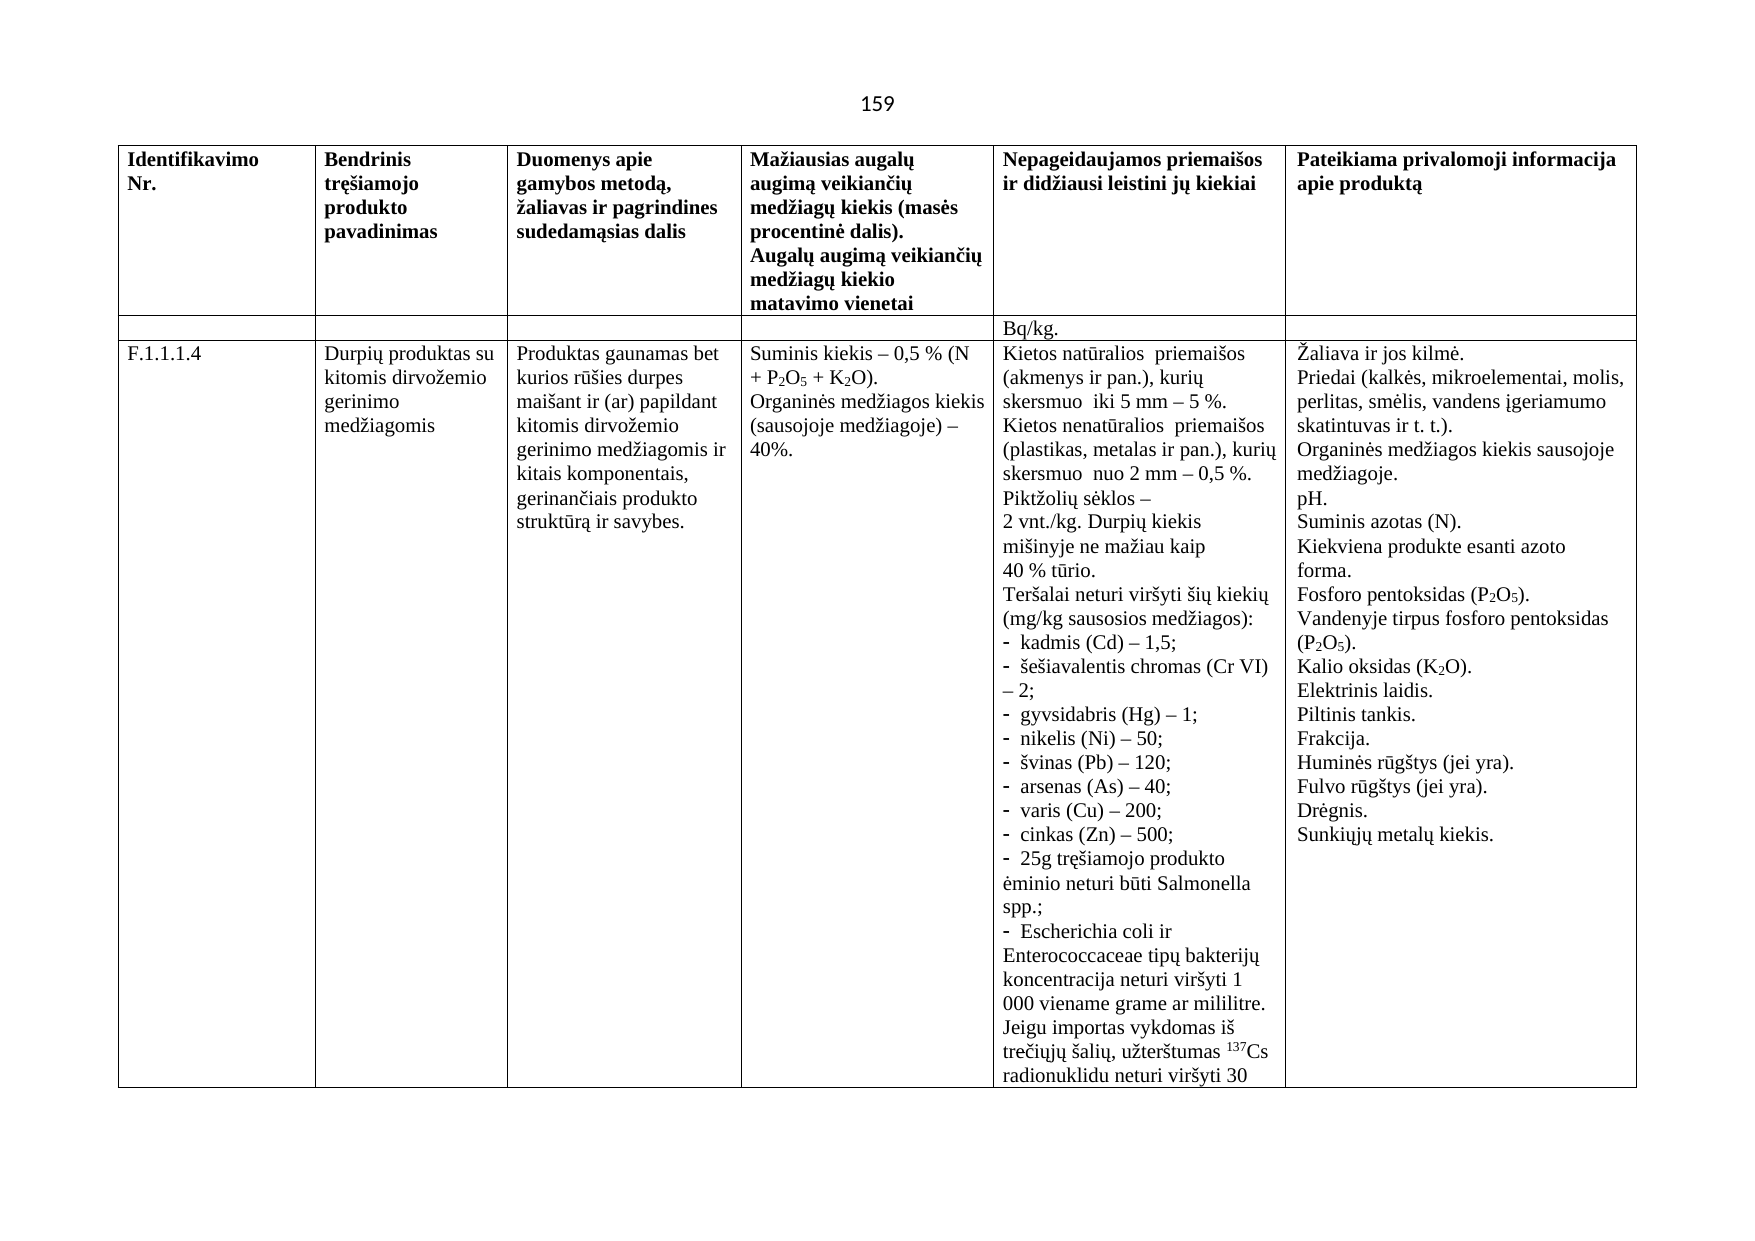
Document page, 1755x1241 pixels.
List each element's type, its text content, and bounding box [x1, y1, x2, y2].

table_cell Žaliava ir jos kilmė. Priedai (kalkės, mikroelementai, molis, perlitas, smėlis, vandens įgeriamumo skatintuvas ir t. t.). Organinės medžiagos kiekis sausojoje medžiagoje. pH. Suminis azotas (N). Kiekviena produkte esanti azoto forma. Fosforo pentoksidas (P2O5). Vandenyje tirpus fosforo pentoksidas (P2O5). Kalio oksidas (K2O). Elektrinis laidis. Piltinis tankis. Frakcija. Huminės rūgštys (jei yra). Fulvo rūgštys (jei yra). Drėgnis. Sunkiųjų metalų kiekis. [1286, 341, 1636, 1087]
table_cell [316, 316, 507, 340]
table_cell Durpių produktas su kitomis dirvožemio gerinimo medžiagomis [316, 341, 507, 1087]
table_header Duomenys apie gamybos metodą, žaliavas ir pagrindines sudedamąsias dalis [508, 146, 741, 315]
table_cell Suminis kiekis – 0,5 % (N + P2O5 + K2O). Organinės medžiagos kiekis (sausojoje medžiagoje) – 40%. [742, 341, 993, 1087]
table_header Bendrinis tręšiamojo produkto pavadinimas [316, 146, 507, 315]
table_cell Kietos natūralios priemaišos (akmenys ir pan.), kurių skersmuo iki 5 mm – 5 %. Kietos nenatūralios priemaišos (plastikas, metalas ir pan.), kurių skersmuo nuo 2 mm – 0,5 %. Piktžolių sėklos – 2 vnt./kg. Durpių kiekis mišinyje ne mažiau kaip 40 % tūrio. Teršalai neturi viršyti šių kiekių (mg/kg sausosios medžiagos): kadmis (Cd) – 1,5; šešiavalentis chromas (Cr VI) – 2; gyvsidabris (Hg) – 1; nikelis (Ni) – 50; švinas (Pb) – 120; arsenas (As) – 40; varis (Cu) – 200; cinkas (Zn) – 500; 25g tręšiamojo produkto ėminio neturi būti Salmonella spp.; Escherichia coli ir Enterococcaceae tipų bakterijų koncentracija neturi viršyti 1 000 viename grame ar mililitre. Jeigu importas vykdomas iš trečiųjų šalių, užterštumas 137Cs radionuklidu neturi viršyti 30 [994, 341, 1285, 1087]
table_cell F.1.1.1.4 [119, 341, 315, 1087]
table_header Pateikiama privalomoji informacija apie produktą [1286, 146, 1636, 315]
table_header Identifikavimo Nr. [119, 146, 315, 315]
table_cell [508, 316, 741, 340]
table_cell Bq/kg. [994, 316, 1285, 340]
table_header Mažiausias augalų augimą veikiančių medžiagų kiekis (masės procentinė dalis). Augalų augimą veikiančių medžiagų kiekio matavimo vienetai [742, 146, 993, 315]
table_cell [742, 316, 993, 340]
table_header Nepageidaujamos priemaišos ir didžiausi leistini jų kiekiai [994, 146, 1285, 315]
table_cell [119, 316, 315, 340]
table_cell Produktas gaunamas bet kurios rūšies durpes maišant ir (ar) papildant kitomis dirvožemio gerinimo medžiagomis ir kitais komponentais, gerinančiais produkto struktūrą ir savybes. [508, 341, 741, 1087]
